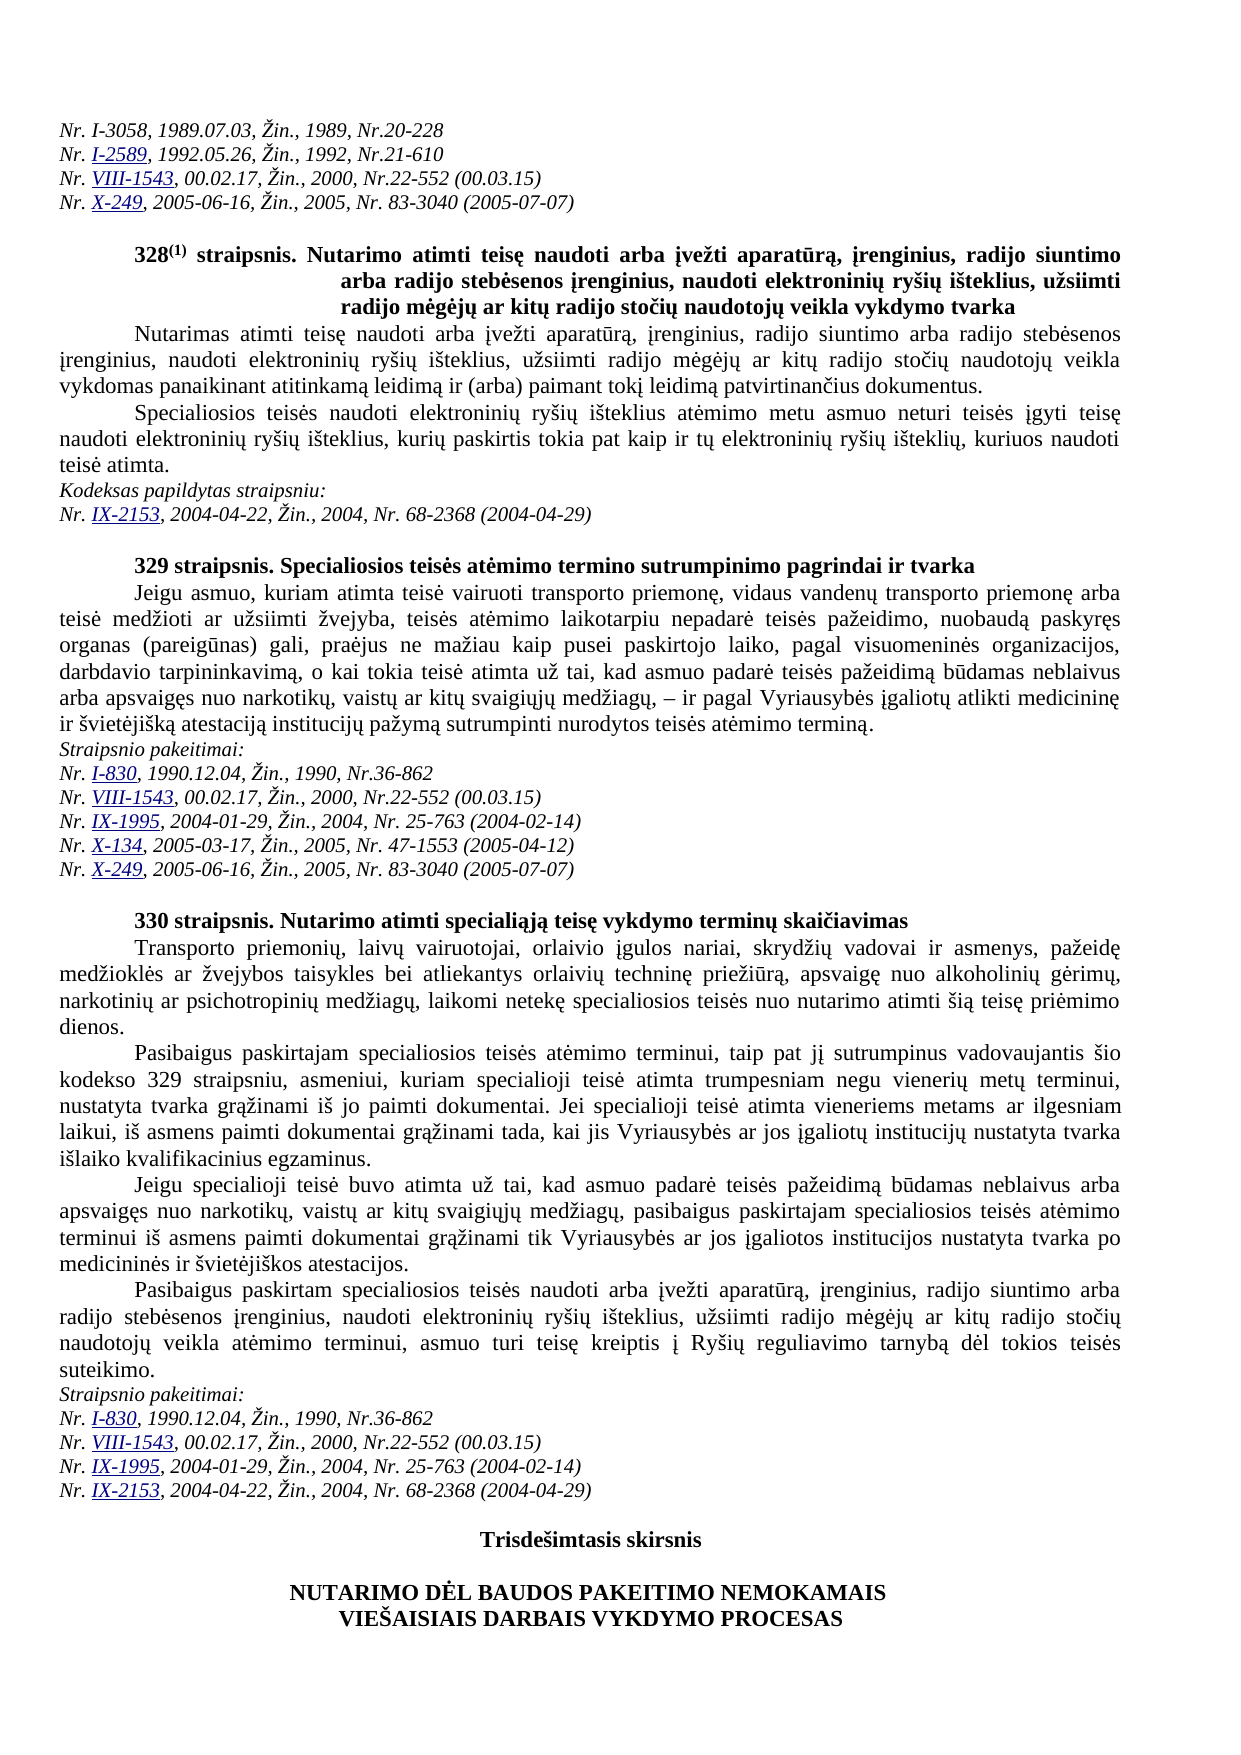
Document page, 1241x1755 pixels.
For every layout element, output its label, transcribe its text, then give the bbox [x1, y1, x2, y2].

text Nr. I-830, 1990.12.04, Žin., 1990, Nr.36-862 [59, 1406, 1122, 1430]
text Nr. I-2589, 1992.05.26, Žin., 1992, Nr.21-610 [59, 142, 1122, 166]
text NUTARIMO DĖL BAUDOS PAKEITIMO NEMOKAMAIS [59, 1579, 1122, 1605]
text 330 straipsnis. Nutarimo atimti specialiąją teisę vykdymo terminų skaičiavimas [134, 908, 1122, 934]
text Nutarimas atimti teisę naudoti arba įvežti aparatūrą, įrenginius, radijo siuntimo arba radijo stebėsenos įrenginius, naudoti elektroninių ryšių išteklius, užsiimti radijo mėgėjų ar kitų radijo stočių naudotojų veikla vykdomas panaikinant atitinkamą leidimą ir (arba) paimant tokį leidimą patvirtinančius dokumentus. [59, 320, 1122, 399]
text Nr. IX-1995, 2004-01-29, Žin., 2004, Nr. 25-763 (2004-02-14) [59, 809, 1122, 833]
text Nr. VIII-1543, 00.02.17, Žin., 2000, Nr.22-552 (00.03.15) [59, 1430, 1122, 1454]
text Kodeksas papildytas straipsniu: [59, 478, 1122, 502]
text Specialiosios teisės naudoti elektroninių ryšių išteklius atėmimo metu asmuo neturi teisės įgyti teisę naudoti elektroninių ryšių išteklius, kurių paskirtis tokia pat kaip ir tų elektroninių ryšių išteklių, kuriuos naudoti teisė atimta. [59, 399, 1122, 478]
text Straipsnio pakeitimai: [59, 1382, 1122, 1406]
text Nr. X-134, 2005-03-17, Žin., 2005, Nr. 47-1553 (2005-04-12) [59, 833, 1122, 857]
text Nr. X-249, 2005-06-16, Žin., 2005, Nr. 83-3040 (2005-07-07) [59, 857, 1122, 881]
text 329 straipsnis. Specialiosios teisės atėmimo termino sutrumpinimo pagrindai ir tvarka [134, 552, 1122, 579]
text Nr. IX-2153, 2004-04-22, Žin., 2004, Nr. 68-2368 (2004-04-29) [59, 1478, 1122, 1502]
text Jeigu asmuo, kuriam atimta teisė vairuoti transporto priemonę, vidaus vandenų transporto priemonę arba teisė medžioti ar užsiimti žvejyba, teisės atėmimo laikotarpiu nepadarė teisės pažeidimo, nuobaudą paskyręs organas (pareigūnas) gali, praėjus ne mažiau kaip pusei paskirtojo laiko, pagal visuomeninės organizacijos, darbdavio tarpininkavimą, o kai tokia teisė atimta už tai, kad asmuo padarė teisės pažeidimą būdamas neblaivus arba apsvaigęs nuo narkotikų, vaistų ar kitų svaigiųjų medžiagų, – ir pagal Vyriausybės įgaliotų atlikti medicininę ir švietėjišką atestaciją institucijų pažymą sutrumpinti nurodytos teisės atėmimo terminą. [59, 579, 1122, 737]
text Pasibaigus paskirtajam specialiosios teisės atėmimo terminui, taip pat jį sutrumpinus vadovaujantis šio kodekso 329 straipsniu, asmeniui, kuriam specialioji teisė atimta trumpesniam negu vienerių metų terminui, nustatyta tvarka grąžinami iš jo paimti dokumentai. Jei specialioji teisė atimta vieneriems metams ar ilgesniam laikui, iš asmens paimti dokumentai grąžinami tada, kai jis Vyriausybės ar jos įgaliotų institucijų nustatyta tvarka išlaiko kvalifikacinius egzaminus. [59, 1039, 1122, 1171]
text Transporto priemonių, laivų vairuotojai, orlaivio įgulos nariai, skrydžių vadovai ir asmenys, pažeidę medžioklės ar žvejybos taisykles bei atliekantys orlaivių techninę priežiūrą, apsvaigę nuo alkoholinių gėrimų, narkotinių ar psichotropinių medžiagų, laikomi netekę specialiosios teisės nuo nutarimo atimti šią teisę priėmimo dienos. [59, 934, 1122, 1039]
text Nr. VIII-1543, 00.02.17, Žin., 2000, Nr.22-552 (00.03.15) [59, 785, 1122, 809]
text Nr. IX-1995, 2004-01-29, Žin., 2004, Nr. 25-763 (2004-02-14) [59, 1454, 1122, 1478]
text Pasibaigus paskirtam specialiosios teisės naudoti arba įvežti aparatūrą, įrenginius, radijo siuntimo arba radijo stebėsenos įrenginius, naudoti elektroninių ryšių išteklius, užsiimti radijo mėgėjų ar kitų radijo stočių naudotojų veikla atėmimo terminui, asmuo turi teisę kreiptis į Ryšių reguliavimo tarnybą dėl tokios teisės suteikimo. [59, 1277, 1122, 1382]
text 328(1) straipsnis. Nutarimo atimti teisę naudoti arba įvežti aparatūrą, įrenginius, radijo siuntimo arba radijo stebėsenos įrenginius, naudoti elektroninių ryšių išteklius, užsiimti radijo mėgėjų ar kitų radijo stočių naudotojų veikla vykdymo tvarka [134, 241, 1122, 320]
text Trisdešimtasis skirsnis [59, 1526, 1122, 1553]
text Jeigu specialioji teisė buvo atimta už tai, kad asmuo padarė teisės pažeidimą būdamas neblaivus arba apsvaigęs nuo narkotikų, vaistų ar kitų svaigiųjų medžiagų, pasibaigus paskirtajam specialiosios teisės atėmimo terminui iš asmens paimti dokumentai grąžinami tik Vyriausybės ar jos įgaliotos institucijos nustatyta tvarka po medicininės ir švietėjiškos atestacijos. [59, 1171, 1122, 1277]
text Nr. IX-2153, 2004-04-22, Žin., 2004, Nr. 68-2368 (2004-04-29) [59, 502, 1122, 526]
text Nr. I-3058, 1989.07.03, Žin., 1989, Nr.20-228 [59, 118, 1122, 142]
text Nr. X-249, 2005-06-16, Žin., 2005, Nr. 83-3040 (2005-07-07) [59, 190, 1122, 214]
text Nr. I-830, 1990.12.04, Žin., 1990, Nr.36-862 [59, 761, 1122, 785]
text Nr. VIII-1543, 00.02.17, Žin., 2000, Nr.22-552 (00.03.15) [59, 166, 1122, 190]
text VIEŠAISIAIS DARBAIS VYKDYMO PROCESAS [59, 1605, 1122, 1632]
text Straipsnio pakeitimai: [59, 737, 1122, 761]
